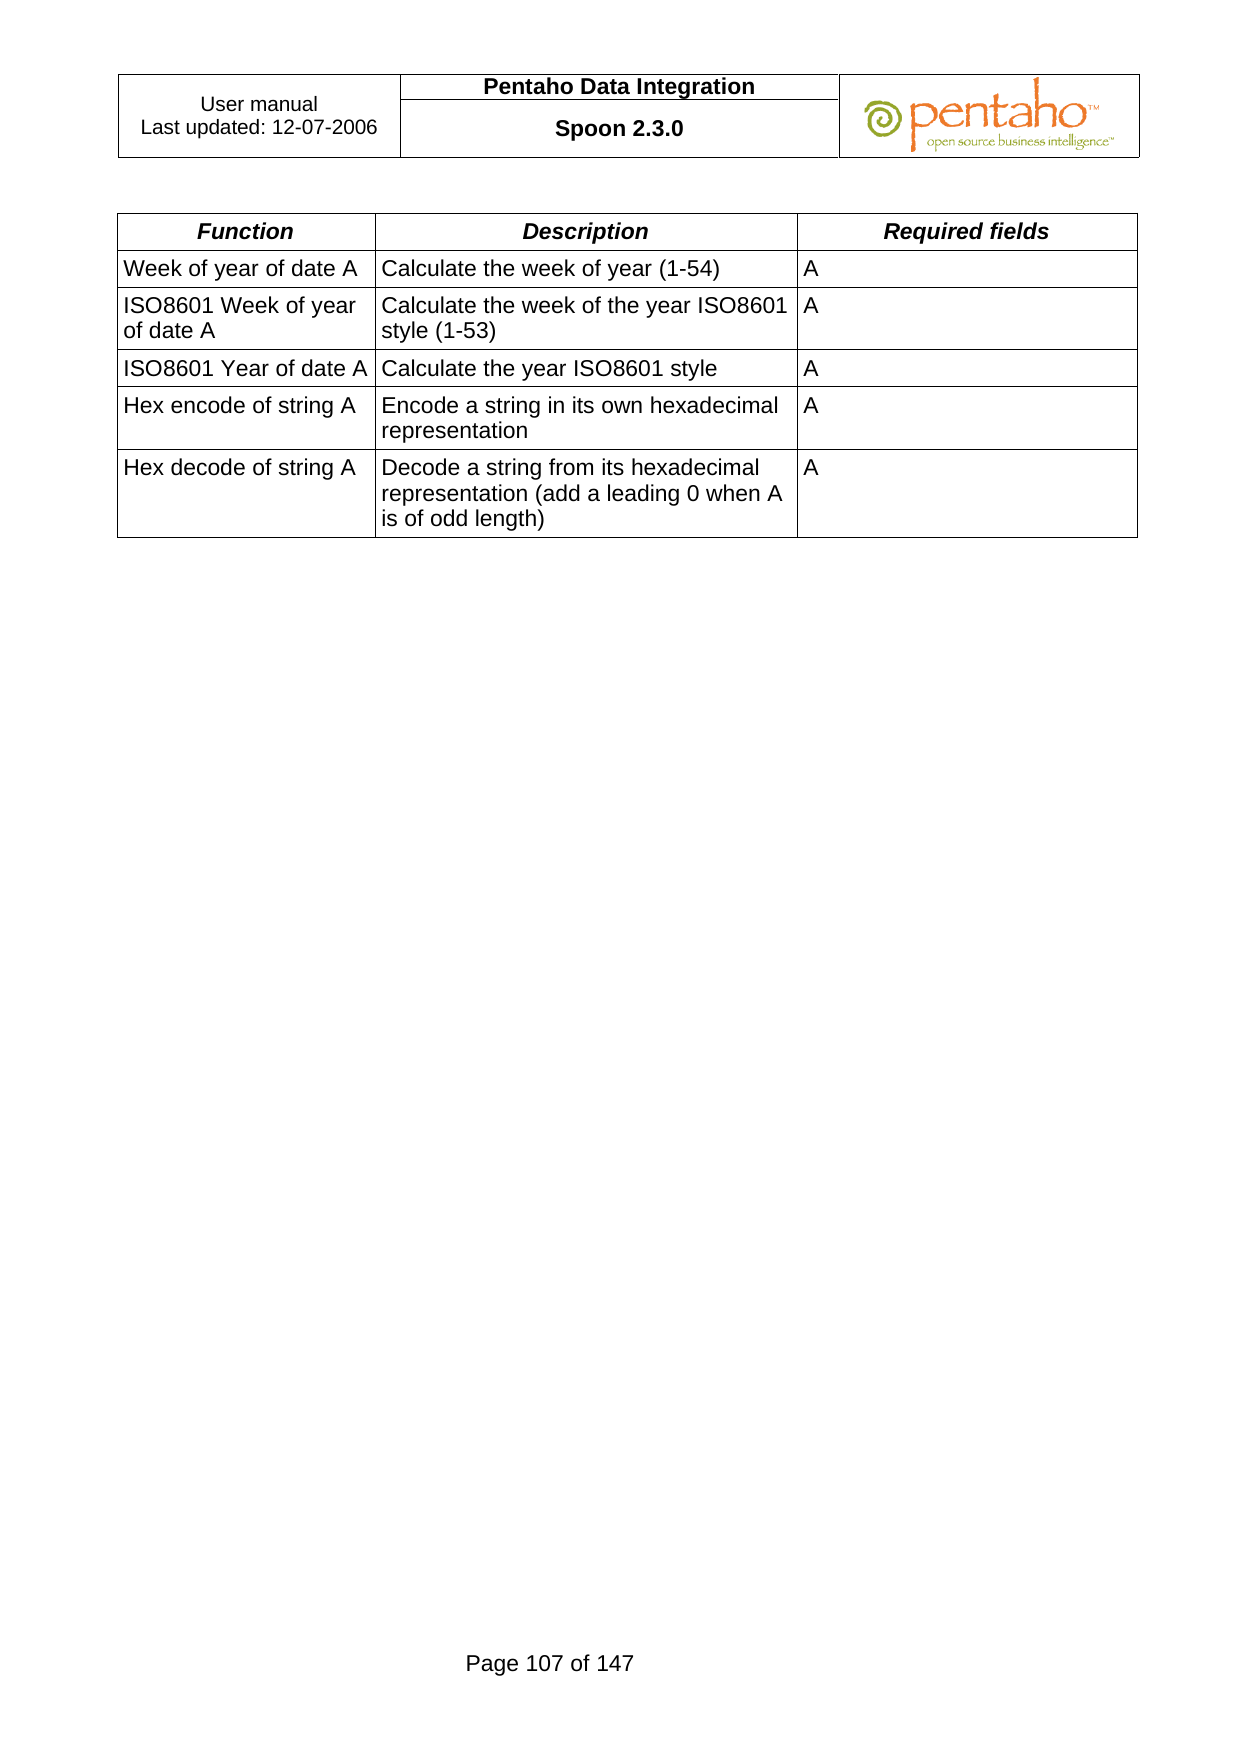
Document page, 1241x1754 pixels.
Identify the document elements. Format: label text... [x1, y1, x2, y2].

table_cell ISO8601 Week of year of date A [118, 288, 375, 349]
table_cell Calculate the year ISO8601 style [376, 350, 797, 386]
table_cell A [798, 387, 1137, 449]
table_cell A [798, 350, 1137, 386]
table_cell Calculate the week of year (1-54) [376, 251, 797, 287]
table_cell Hex encode of string A [118, 387, 375, 449]
table_cell ISO8601 Year of date A [118, 350, 375, 386]
table_header Required fields [798, 214, 1137, 250]
table_cell Hex decode of string A [118, 450, 375, 537]
table_cell Encode a string in its own hexadecimal representation [376, 387, 797, 449]
table_cell Week of year of date A [118, 251, 375, 287]
table_header Description [376, 214, 797, 250]
table_cell A [798, 251, 1137, 287]
table_cell A [798, 288, 1137, 349]
table_cell Decode a string from its hexadecimal representation (add a leading 0 when A is of odd length) [376, 450, 797, 537]
table_cell A [798, 450, 1137, 537]
table_cell Calculate the week of the year ISO8601 style (1-53) [376, 288, 797, 349]
table_header Function [118, 214, 375, 250]
